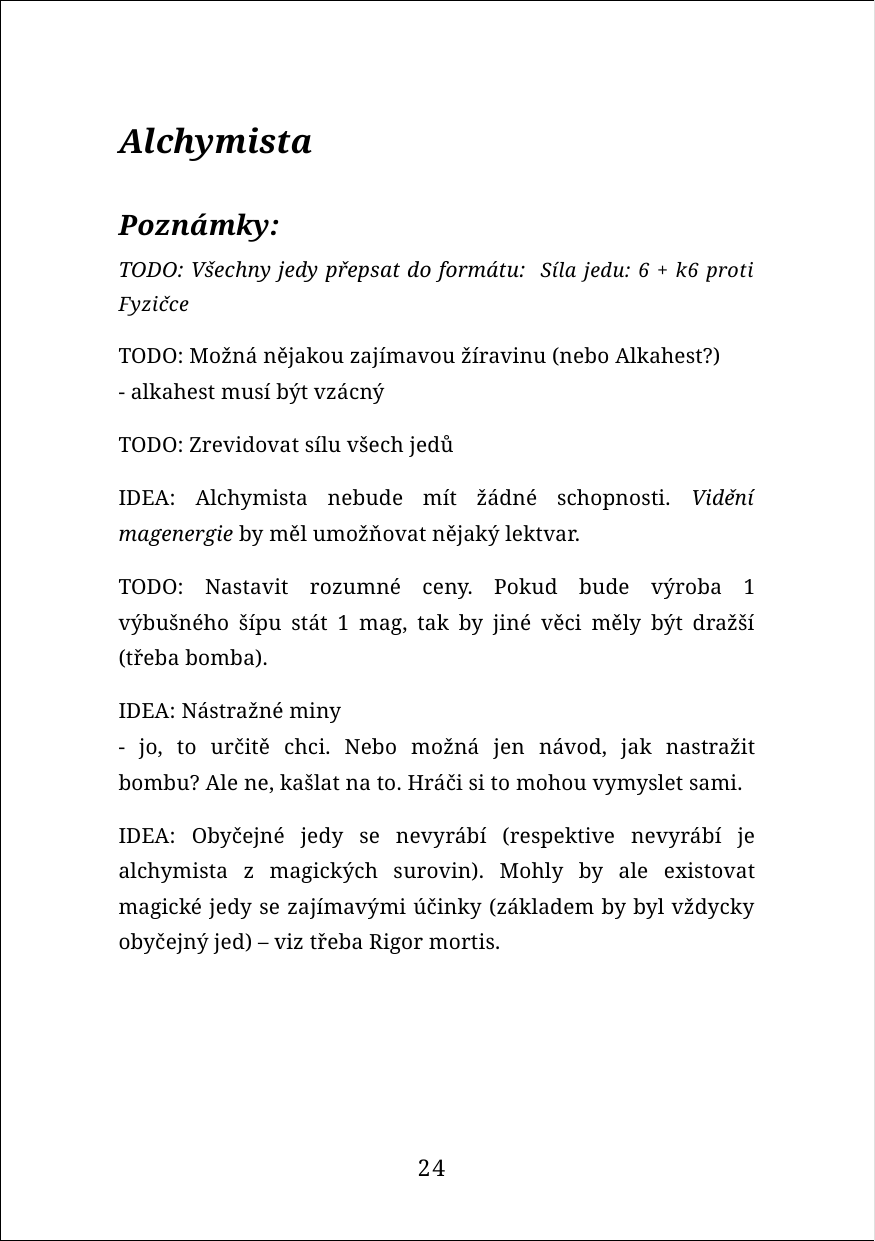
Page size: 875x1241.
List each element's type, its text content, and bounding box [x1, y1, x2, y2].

subtitle Poznámky: [118, 205, 756, 243]
text IDEA: Alchymista nebude mít žádné schopnosti. Vidění magenergie by měl umožňovat nějaký lektvar. [118, 483, 756, 547]
subtitle Alchymista [118, 118, 756, 164]
text TODO: Nastavit rozumné ceny. Pokud bude výroba 1 výbušného šípu stát 1 mag, tak by jiné věci měly být dražší (třeba bomba). [118, 572, 756, 672]
text TODO: Všechny jedy přepsat do formátu: Síla jedu: 6 + k6 proti Fyzičce [118, 255, 756, 317]
text TODO: Zrevidovat sílu všech jedů [118, 430, 756, 459]
text TODO: Možná nějakou zajímavou žíravinu (nebo Alkahest?) - alkahest musí být vzácný [118, 342, 756, 406]
text IDEA: Obyčejné jedy se nevyrábí (respektive nevyrábí je alchymista z magických surovin). Mohly by ale existovat magické jedy se zajímavými účinky (základem by byl vždycky obyčejný jed) – viz třeba Rigor mortis. [118, 821, 756, 956]
text IDEA: Nástražné miny - jo, to určitě chci. Nebo možná jen návod, jak nastražit bombu? Ale ne, kašlat na to. Hráči si to mohou vymyslet sami. [118, 697, 756, 796]
